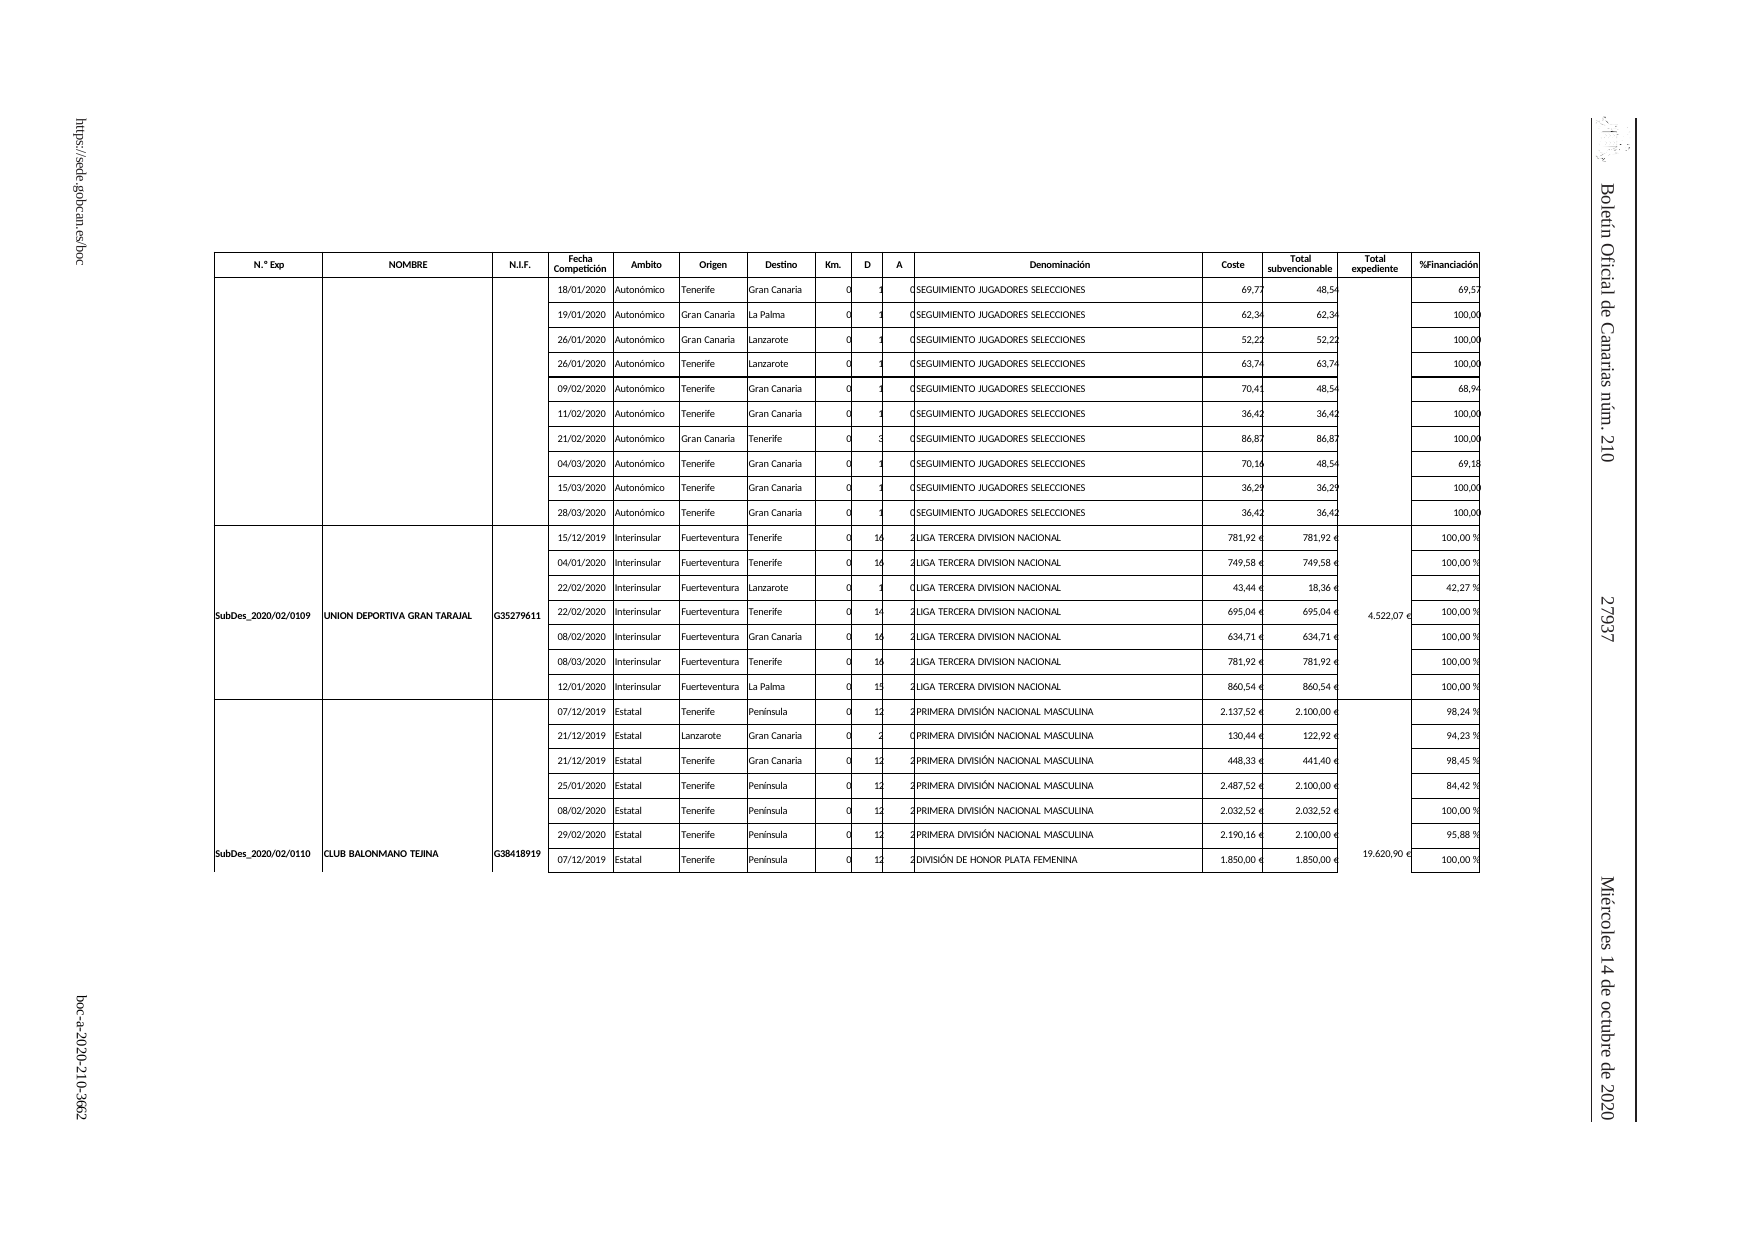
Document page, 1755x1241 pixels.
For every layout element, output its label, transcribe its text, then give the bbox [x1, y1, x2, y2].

table_cell G38418919 [493, 700, 548, 872]
table_cell 63,74 [1263, 353, 1337, 376]
table_cell SEGUIMIENTO JUGADORES SELECCIONES [915, 378, 1202, 401]
table_cell 04/03/2020 [549, 452, 613, 476]
table_cell 0 [816, 774, 851, 798]
table_cell 100,00 [1412, 427, 1479, 451]
table_cell 15/12/2019 [549, 526, 613, 550]
table_cell SEGUIMIENTO JUGADORES SELECCIONES [915, 353, 1202, 376]
table_cell Autonómico [614, 328, 679, 352]
table_cell SEGUIMIENTO JUGADORES SELECCIONES [915, 278, 1202, 302]
table_cell Fuerteventura [680, 625, 747, 649]
table_cell 0 [883, 353, 914, 376]
text Miércoles 14 de octubre de 2020 [1598, 876, 1618, 1124]
table_cell Autonómico [614, 353, 679, 376]
table_cell 100,00 % [1412, 625, 1479, 649]
table_cell Gran Canaria [748, 452, 815, 476]
table_cell LIGA TERCERA DIVISION NACIONAL [915, 650, 1202, 674]
table_cell 48,54 [1263, 278, 1337, 302]
table_cell Gran Canaria [748, 402, 815, 426]
table_cell Gran Canaria [748, 501, 815, 525]
table_cell 36,42 [1263, 402, 1337, 426]
table_cell [323, 278, 492, 525]
table_cell Interinsular [614, 650, 679, 674]
table_cell 0 [816, 402, 851, 426]
table_cell 12 [852, 824, 882, 847]
table_cell LIGA TERCERA DIVISION NACIONAL [915, 625, 1202, 649]
table_cell 781,92 € [1263, 650, 1337, 674]
table_cell 2 [883, 650, 914, 674]
table_cell 48,54 [1263, 452, 1337, 476]
table_cell 62,34 [1263, 303, 1337, 327]
table_cell 0 [816, 378, 851, 401]
table_cell 07/12/2019 [549, 849, 613, 872]
table_cell PRIMERA DIVISIÓN NACIONAL MASCULINA [915, 700, 1202, 723]
table_cell SEGUIMIENTO JUGADORES SELECCIONES [915, 303, 1202, 327]
table_header Denominación [915, 253, 1202, 277]
table_cell 15 [852, 675, 882, 699]
table_cell 16 [852, 526, 882, 550]
table_cell SEGUIMIENTO JUGADORES SELECCIONES [915, 477, 1202, 500]
table_cell 52,22 [1263, 328, 1337, 352]
table_cell 100,00 [1412, 303, 1479, 327]
table_cell La Palma [748, 675, 815, 699]
table_cell 12/01/2020 [549, 675, 613, 699]
table_cell 12 [852, 774, 882, 798]
table_cell [1338, 278, 1411, 525]
table_cell 28/03/2020 [549, 501, 613, 525]
table_cell 04/01/2020 [549, 551, 613, 575]
table_cell Estatal [614, 725, 679, 748]
table_cell 36,29 [1203, 477, 1262, 500]
table_cell 4.522,07 € [1338, 526, 1411, 699]
table_cell 69,77 [1203, 278, 1262, 302]
table_cell 1 [852, 501, 882, 525]
table_cell 100,00 % [1412, 799, 1479, 823]
table_cell 18,36 € [1263, 576, 1337, 599]
table_cell 2 [883, 675, 914, 699]
table_cell 0 [816, 452, 851, 476]
table_header N.I.F. [493, 253, 548, 277]
table_cell 1 [852, 278, 882, 302]
table_cell 0 [816, 353, 851, 376]
table_cell 781,92 € [1203, 526, 1262, 550]
table_cell 22/02/2020 [549, 601, 613, 624]
table_cell 100,00 [1412, 353, 1479, 376]
table_cell Tenerife [680, 700, 747, 723]
table_cell PRIMERA DIVISIÓN NACIONAL MASCULINA [915, 725, 1202, 748]
table_cell Gran Canaria [680, 328, 747, 352]
table_cell PRIMERA DIVISIÓN NACIONAL MASCULINA [915, 774, 1202, 798]
table_cell 1 [852, 303, 882, 327]
table_cell Autonómico [614, 278, 679, 302]
table_cell 1.850,00 € [1203, 849, 1262, 872]
table_cell Fuerteventura [680, 551, 747, 575]
table_cell 3 [852, 427, 882, 451]
table_cell 43,44 € [1203, 576, 1262, 599]
table_cell 0 [816, 675, 851, 699]
table_cell 0 [816, 650, 851, 674]
table_cell 0 [816, 427, 851, 451]
table_header Ambito [614, 253, 679, 277]
table_cell Península [748, 774, 815, 798]
table_cell 12 [852, 749, 882, 773]
table_cell PRIMERA DIVISIÓN NACIONAL MASCULINA [915, 749, 1202, 773]
table_cell 12 [852, 799, 882, 823]
table_cell 100,00 % [1412, 551, 1479, 575]
table_cell 2 [883, 625, 914, 649]
table_cell 2.100,00 € [1263, 774, 1337, 798]
text 27937 [1598, 597, 1618, 646]
table_cell 0 [883, 328, 914, 352]
table_cell 16 [852, 625, 882, 649]
table_cell 781,92 € [1263, 526, 1337, 550]
table_cell 11/02/2020 [549, 402, 613, 426]
table_header Total expediente [1338, 253, 1411, 277]
table_cell Estatal [614, 749, 679, 773]
table_cell 781,92 € [1203, 650, 1262, 674]
table_cell 1 [852, 576, 882, 599]
table_cell Tenerife [680, 749, 747, 773]
table_cell 2 [883, 774, 914, 798]
table_cell 1 [852, 353, 882, 376]
table_cell 634,71 € [1203, 625, 1262, 649]
table_cell 130,44 € [1203, 725, 1262, 748]
table_cell 86,87 [1263, 427, 1337, 451]
table_cell 86,87 [1203, 427, 1262, 451]
table_cell Tenerife [748, 650, 815, 674]
table_cell Tenerife [680, 452, 747, 476]
table_cell 48,54 [1263, 378, 1337, 401]
table_cell 0 [816, 576, 851, 599]
table_cell Gran Canaria [680, 303, 747, 327]
table_cell 0 [816, 278, 851, 302]
table_cell CLUB BALONMANO TEJINA [323, 700, 492, 872]
table_cell 1.850,00 € [1263, 849, 1337, 872]
table_cell 2 [883, 824, 914, 847]
table_cell 07/12/2019 [549, 700, 613, 723]
table_cell LIGA TERCERA DIVISION NACIONAL [915, 526, 1202, 550]
text Boletín Oficial de Canarias núm. 210 [1598, 183, 1618, 464]
table_cell Tenerife [680, 799, 747, 823]
table_cell Gran Canaria [748, 725, 815, 748]
table_cell PRIMERA DIVISIÓN NACIONAL MASCULINA [915, 799, 1202, 823]
table_cell 0 [816, 303, 851, 327]
table_cell 25/01/2020 [549, 774, 613, 798]
table_cell 08/02/2020 [549, 799, 613, 823]
table_cell 2 [883, 601, 914, 624]
table_header N.º Exp [215, 253, 322, 277]
table_cell 2.190,16 € [1203, 824, 1262, 847]
table_cell Península [748, 799, 815, 823]
table_cell Lanzarote [680, 725, 747, 748]
table_cell Tenerife [680, 501, 747, 525]
table_cell Interinsular [614, 601, 679, 624]
table_cell 2 [883, 551, 914, 575]
table_cell 08/03/2020 [549, 650, 613, 674]
table_cell 29/02/2020 [549, 824, 613, 847]
table_cell 0 [816, 328, 851, 352]
table_cell 122,92 € [1263, 725, 1337, 748]
table_cell 84,42 % [1412, 774, 1479, 798]
table_cell 21/02/2020 [549, 427, 613, 451]
table_cell 2.032,52 € [1203, 799, 1262, 823]
table_cell Tenerife [680, 774, 747, 798]
table_cell 18/01/2020 [549, 278, 613, 302]
table_cell SEGUIMIENTO JUGADORES SELECCIONES [915, 328, 1202, 352]
table_cell Autonómico [614, 427, 679, 451]
table_cell Gran Canaria [680, 427, 747, 451]
table_cell Tenerife [680, 353, 747, 376]
table_cell 36,42 [1263, 501, 1337, 525]
text boc-a-2020-210-3662 [74, 995, 91, 1124]
table_cell 695,04 € [1263, 601, 1337, 624]
text https://sede.gobcan.es/boc [73, 118, 90, 273]
table_cell 14 [852, 601, 882, 624]
table_cell 749,58 € [1263, 551, 1337, 575]
table_cell 860,54 € [1203, 675, 1262, 699]
table_cell Interinsular [614, 625, 679, 649]
table_cell Fuerteventura [680, 576, 747, 599]
table_cell 68,94 [1412, 378, 1479, 401]
table_cell PRIMERA DIVISIÓN NACIONAL MASCULINA [915, 824, 1202, 847]
table_cell Península [748, 849, 815, 872]
table_cell Tenerife [680, 477, 747, 500]
table_cell 749,58 € [1203, 551, 1262, 575]
table_cell 1 [852, 452, 882, 476]
table_cell 695,04 € [1203, 601, 1262, 624]
table_cell 69,57 [1412, 278, 1479, 302]
table_cell Estatal [614, 700, 679, 723]
table_header Coste [1203, 253, 1262, 277]
table_cell 0 [816, 477, 851, 500]
table_cell Lanzarote [748, 576, 815, 599]
table_cell Estatal [614, 849, 679, 872]
table_header Destino [748, 253, 815, 277]
table_cell 2 [883, 526, 914, 550]
table_cell Estatal [614, 774, 679, 798]
table_cell 70,16 [1203, 452, 1262, 476]
table_cell 0 [816, 849, 851, 872]
table_cell Tenerife [680, 278, 747, 302]
table_cell 441,40 € [1263, 749, 1337, 773]
table_cell Gran Canaria [748, 749, 815, 773]
table_cell 0 [883, 452, 914, 476]
table_cell 52,22 [1203, 328, 1262, 352]
table_cell [215, 278, 322, 525]
table_cell Tenerife [680, 824, 747, 847]
table_cell 09/02/2020 [549, 378, 613, 401]
table_header NOMBRE [323, 253, 492, 277]
table_cell DIVISIÓN DE HONOR PLATA FEMENINA [915, 849, 1202, 872]
table_header D [852, 253, 882, 277]
table_cell 860,54 € [1263, 675, 1337, 699]
table_cell 100,00 % [1412, 601, 1479, 624]
table_cell Estatal [614, 799, 679, 823]
table_cell 0 [883, 427, 914, 451]
table_cell UNION DEPORTIVA GRAN TARAJAL [323, 526, 492, 699]
table_cell 0 [816, 749, 851, 773]
table_cell SubDes_2020/02/0109 [215, 526, 322, 699]
table_cell G35279611 [493, 526, 548, 699]
table_cell 0 [816, 725, 851, 748]
table_cell 0 [883, 576, 914, 599]
table_cell 100,00 % [1412, 849, 1479, 872]
table_cell 2 [883, 849, 914, 872]
table_header A [883, 253, 914, 277]
table_cell Fuerteventura [680, 650, 747, 674]
table_cell SEGUIMIENTO JUGADORES SELECCIONES [915, 501, 1202, 525]
table_cell 0 [883, 303, 914, 327]
table_cell 19.620,90 € [1338, 700, 1411, 872]
table_cell 42,27 % [1412, 576, 1479, 599]
table_cell 100,00 [1412, 501, 1479, 525]
table_cell 2 [852, 725, 882, 748]
table_cell SEGUIMIENTO JUGADORES SELECCIONES [915, 452, 1202, 476]
table_cell 2 [883, 749, 914, 773]
table_cell Tenerife [748, 526, 815, 550]
table_cell 1 [852, 477, 882, 500]
table_cell 98,24 % [1412, 700, 1479, 723]
table_cell 2.100,00 € [1263, 824, 1337, 847]
table_cell Gran Canaria [748, 378, 815, 401]
table_cell 36,42 [1203, 501, 1262, 525]
table_cell SubDes_2020/02/0110 [215, 700, 322, 872]
table_cell 0 [816, 625, 851, 649]
table_cell Tenerife [680, 378, 747, 401]
table_cell SEGUIMIENTO JUGADORES SELECCIONES [915, 402, 1202, 426]
table_cell 19/01/2020 [549, 303, 613, 327]
table_cell Tenerife [748, 427, 815, 451]
table_cell 98,45 % [1412, 749, 1479, 773]
table_cell Autonómico [614, 378, 679, 401]
table_cell Tenerife [680, 402, 747, 426]
table_cell LIGA TERCERA DIVISION NACIONAL [915, 675, 1202, 699]
table_cell 2.100,00 € [1263, 700, 1337, 723]
table_cell Gran Canaria [748, 625, 815, 649]
table_cell 0 [816, 501, 851, 525]
table_cell Interinsular [614, 551, 679, 575]
table_cell 0 [816, 824, 851, 847]
table_cell 0 [883, 501, 914, 525]
table_cell La Palma [748, 303, 815, 327]
table_cell Autonómico [614, 402, 679, 426]
table_cell 2 [883, 799, 914, 823]
table_cell 100,00 [1412, 402, 1479, 426]
table_cell Fuerteventura [680, 601, 747, 624]
table_cell 0 [883, 378, 914, 401]
table_cell 0 [883, 477, 914, 500]
table_cell 12 [852, 700, 882, 723]
table_cell 0 [883, 278, 914, 302]
table_cell 100,00 % [1412, 650, 1479, 674]
table_cell 63,74 [1203, 353, 1262, 376]
table_cell 69,18 [1412, 452, 1479, 476]
table_cell Lanzarote [748, 353, 815, 376]
table_cell 15/03/2020 [549, 477, 613, 500]
table_cell 12 [852, 849, 882, 872]
table_cell LIGA TERCERA DIVISION NACIONAL [915, 576, 1202, 599]
table_cell 100,00 [1412, 477, 1479, 500]
table_cell Estatal [614, 824, 679, 847]
table_cell 0 [816, 799, 851, 823]
table_cell 08/02/2020 [549, 625, 613, 649]
table_cell 448,33 € [1203, 749, 1262, 773]
table_cell 2.137,52 € [1203, 700, 1262, 723]
table_cell 0 [816, 700, 851, 723]
table_cell 26/01/2020 [549, 353, 613, 376]
table_cell Tenerife [748, 601, 815, 624]
table_cell 2.032,52 € [1263, 799, 1337, 823]
table_header %Financiación [1412, 253, 1479, 277]
table_cell 100,00 % [1412, 526, 1479, 550]
table_cell Gran Canaria [748, 278, 815, 302]
table_cell 62,34 [1203, 303, 1262, 327]
table_cell 21/12/2019 [549, 725, 613, 748]
table_cell 1 [852, 378, 882, 401]
table_cell 36,29 [1263, 477, 1337, 500]
table_cell Autonómico [614, 477, 679, 500]
table_cell Tenerife [748, 551, 815, 575]
table_cell 16 [852, 551, 882, 575]
table_cell 94,23 % [1412, 725, 1479, 748]
table_cell Península [748, 700, 815, 723]
table_cell Interinsular [614, 675, 679, 699]
table_cell 21/12/2019 [549, 749, 613, 773]
table_cell Interinsular [614, 526, 679, 550]
table_cell Autonómico [614, 303, 679, 327]
table_cell 1 [852, 402, 882, 426]
table_cell Gran Canaria [748, 477, 815, 500]
table_cell 0 [883, 402, 914, 426]
table_cell SEGUIMIENTO JUGADORES SELECCIONES [915, 427, 1202, 451]
table_cell [493, 278, 548, 525]
table_cell 634,71 € [1263, 625, 1337, 649]
table_cell 26/01/2020 [549, 328, 613, 352]
table_cell 2 [883, 700, 914, 723]
table_header Origen [680, 253, 747, 277]
table_cell 0 [816, 526, 851, 550]
table_cell 100,00 % [1412, 675, 1479, 699]
table_cell Autonómico [614, 501, 679, 525]
table_cell 2.487,52 € [1203, 774, 1262, 798]
table_cell Lanzarote [748, 328, 815, 352]
table_cell LIGA TERCERA DIVISION NACIONAL [915, 551, 1202, 575]
table_cell 22/02/2020 [549, 576, 613, 599]
table_cell 0 [816, 601, 851, 624]
table_cell 70,41 [1203, 378, 1262, 401]
table_cell Autonómico [614, 452, 679, 476]
table_cell 0 [816, 551, 851, 575]
table_cell Fuerteventura [680, 675, 747, 699]
table_cell 16 [852, 650, 882, 674]
table_cell 0 [883, 725, 914, 748]
table_cell Interinsular [614, 576, 679, 599]
table_header Total subvencionable [1263, 253, 1337, 277]
table_cell Península [748, 824, 815, 847]
table_cell LIGA TERCERA DIVISION NACIONAL [915, 601, 1202, 624]
table_cell Fuerteventura [680, 526, 747, 550]
table_cell 95,88 % [1412, 824, 1479, 847]
table_cell Tenerife [680, 849, 747, 872]
table_cell 1 [852, 328, 882, 352]
table_cell 100,00 [1412, 328, 1479, 352]
table_cell 36,42 [1203, 402, 1262, 426]
table_header Km. [816, 253, 851, 277]
table_header Fecha Competición [549, 253, 613, 277]
